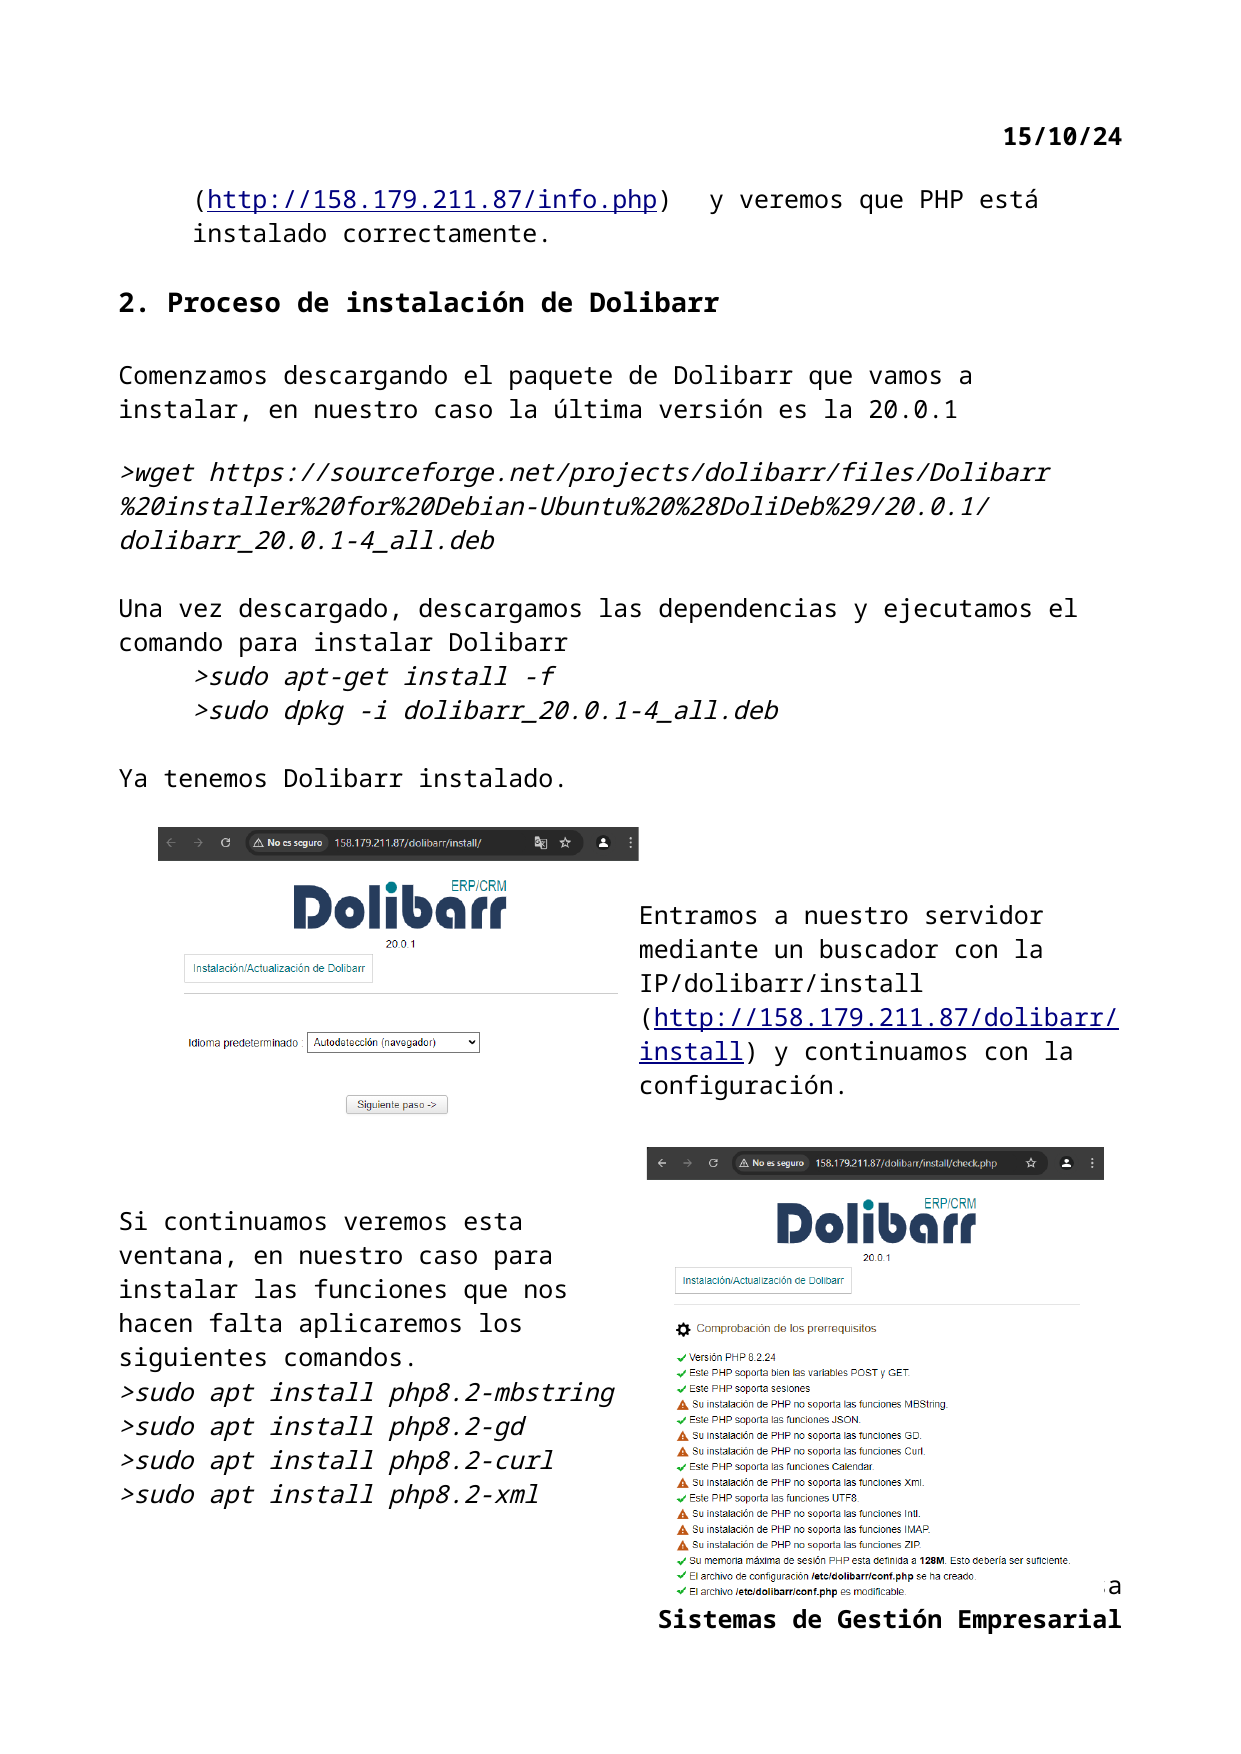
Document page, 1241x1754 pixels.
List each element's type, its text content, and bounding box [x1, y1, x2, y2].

text [1104, 1408, 1122, 1442]
text Entramos a nuestro servidor mediante un buscador con la IP/dolibarr/install (http://158.179.211.87/dolibarr/install) y continuamos con la configuración. [639, 897, 1122, 1102]
text [118, 897, 158, 1102]
text >sudo apt install php8.2-curl [118, 1442, 646, 1476]
text Si continuamos veremos esta ventana, en nuestro caso para instalar las funciones que nos hacen falta aplicaremos los siguientes comandos. [118, 1204, 646, 1374]
text >sudo apt-get install -f [118, 659, 1122, 693]
text >wget https://sourceforge.net/projects/dolibarr/files/Dolibarr%20installer%20for%20Debian-Ubuntu%20%28DoliDeb%29/20.0.1/dolibarr_20.0.1-4_all.deb [118, 454, 1122, 557]
text [1104, 1204, 1122, 1374]
text >sudo apt install php8.2-xml [118, 1476, 646, 1510]
text >sudo dpkg -i dolibarr_20.0.1-4_all.deb [118, 693, 1122, 727]
text >sudo apt install php8.2-gd [118, 1408, 646, 1442]
text [1104, 1476, 1122, 1510]
picture [158, 827, 639, 1119]
text >sudo apt install php8.2-mbstring [118, 1374, 646, 1408]
text (http://158.179.211.87/info.php) y veremos que PHP está instalado correctamente. [118, 182, 1122, 250]
text Ya tenemos Dolibarr instalado. [118, 761, 1122, 795]
picture [646, 1147, 1104, 1607]
text Una vez descargado, descargamos las dependencias y ejecutamos el comando para instalar Dolibarr [118, 591, 1122, 659]
text 2. Proceso de instalación de Dolibarr [118, 284, 1122, 321]
text [1104, 1442, 1122, 1476]
text Comenzamos descargando el paquete de Dolibarr que vamos a instalar, en nuestro caso la última versión es la 20.0.1 [118, 358, 1122, 426]
